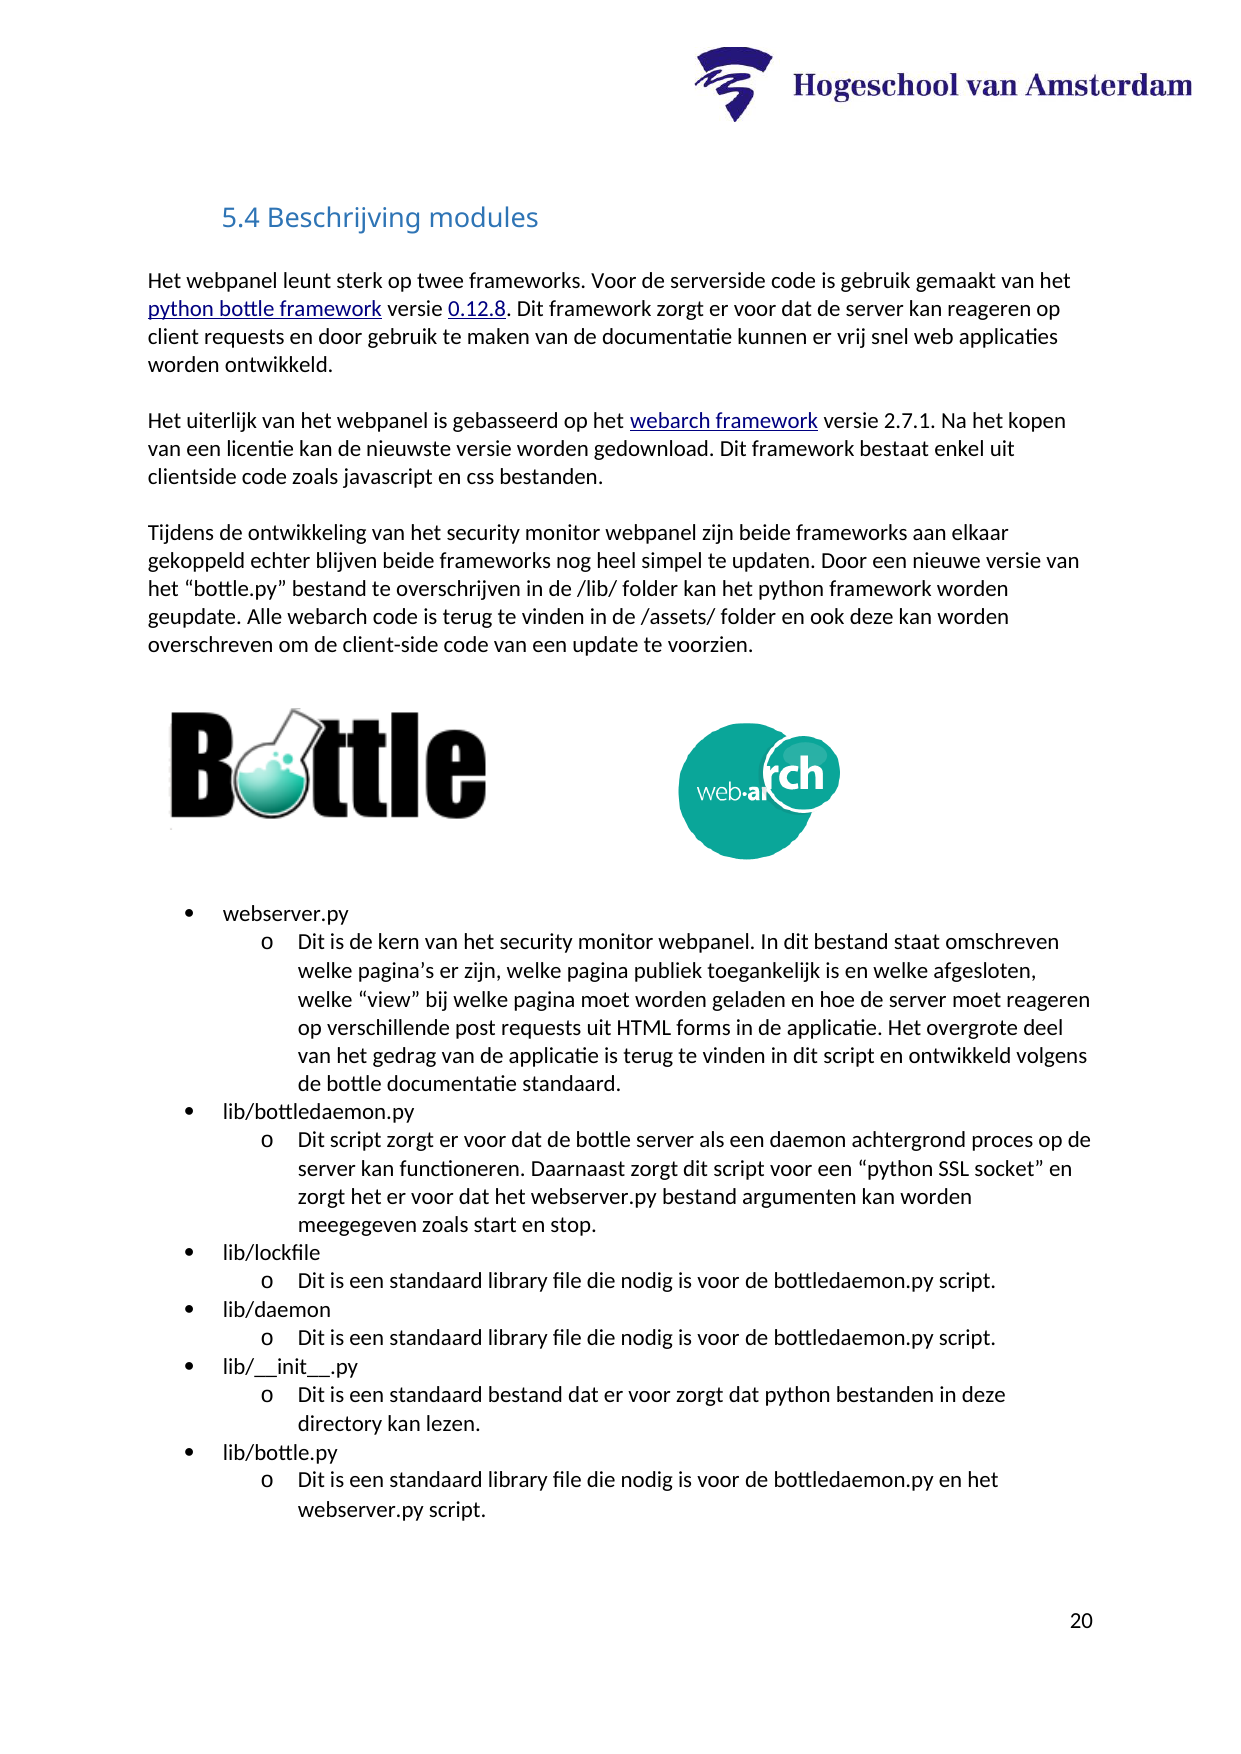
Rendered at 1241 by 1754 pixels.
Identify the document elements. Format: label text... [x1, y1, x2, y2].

list lib/__init__.py [185, 1352, 1093, 1380]
text Het uiterlijk van het webpanel is gebasseerd op het webarch framework versie 2.7.1. Na het kopen van een licentie kan de nieuwste versie worden gedownload. Dit framework bestaat enkel uit clientside code zoals javascript en css bestanden. [148, 406, 1093, 490]
list Dit is de kern van het security monitor webpanel. In dit bestand staat omschreven welke pagina’s er zijn, welke pagina publiek toegankelijk is en welke afgesloten, welke “view” bij welke pagina moet worden geladen en hoe de server moet reageren op verschillende post requests uit HTML forms in de applicatie. Het overgrote deel van het gedrag van de applicatie is terug te vinden in dit script en ontwikkeld volgens de bottle documentatie standaard. [260, 927, 1093, 1097]
list Dit is een standaard bestand dat er voor zorgt dat python bestanden in deze directory kan lezen. [260, 1380, 1093, 1438]
list Dit is een standaard library file die nodig is voor de bottledaemon.py script. [260, 1266, 1093, 1295]
subtitle 5.4 Beschrijving modules [148, 198, 1093, 235]
list webserver.py [185, 899, 1093, 927]
list lib/daemon [185, 1295, 1093, 1323]
list Dit is een standaard library file die nodig is voor de bottledaemon.py script. [260, 1323, 1093, 1352]
text Tijdens de ontwikkeling van het security monitor webpanel zijn beide frameworks aan elkaar gekoppeld echter blijven beide frameworks nog heel simpel te updaten. Door een nieuwe versie van het “bottle.py” bestand te overschrijven in de /lib/ folder kan het python framework worden geupdate. Alle webarch code is terug te vinden in de /assets/ folder en ook deze kan worden overschreven om de client-side code van een update te voorzien. [148, 518, 1093, 658]
list lib/bottle.py [185, 1438, 1093, 1466]
list lib/bottledaemon.py [185, 1097, 1093, 1125]
list Dit is een standaard library file die nodig is voor de bottledaemon.py en het webserver.py script. [260, 1466, 1093, 1523]
text Het webpanel leunt sterk op twee frameworks. Voor de serverside code is gebruik gemaakt van het python bottle framework versie 0.12.8. Dit framework zorgt er voor dat de server kan reageren op client requests en door gebruik te maken van de documentatie kunnen er vrij snel web applicaties worden ontwikkeld. [148, 266, 1093, 378]
list lib/lockfile [185, 1238, 1093, 1266]
list Dit script zorgt er voor dat de bottle server als een daemon achtergrond proces op de server kan functioneren. Daarnaast zorgt dit script voor een “python SSL socket” en zorgt het er voor dat het webserver.py bestand argumenten kan worden meegegeven zoals start en stop. [260, 1125, 1093, 1238]
